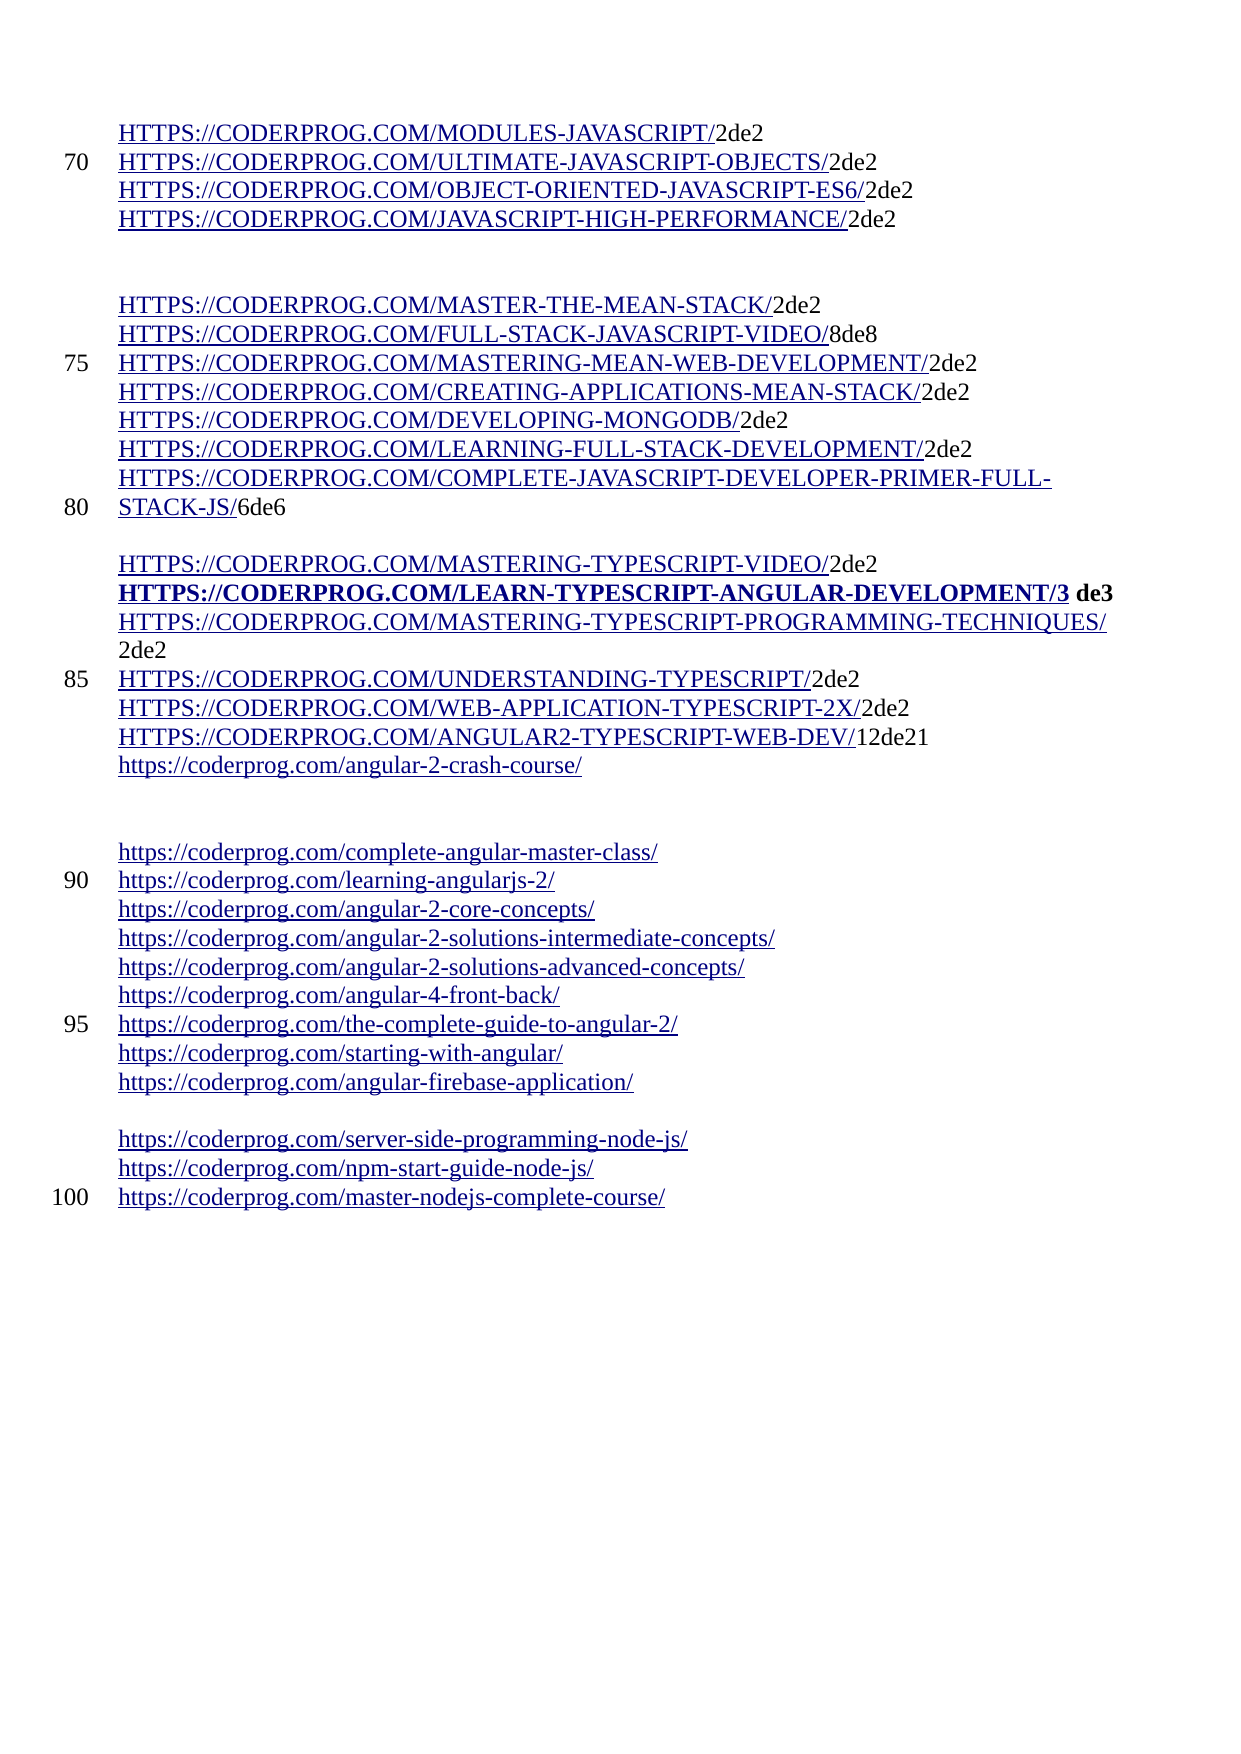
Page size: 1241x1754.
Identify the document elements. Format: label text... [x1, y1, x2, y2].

text HTTPS://CODERPROG.COM/UNDERSTANDING-TYPESCRIPT/2de2 [118, 664, 1122, 693]
text HTTPS://CODERPROG.COM/CREATING-APPLICATIONS-MEAN-STACK/2de2 [118, 377, 1122, 406]
text https://coderprog.com/starting-with-angular/ [118, 1038, 1122, 1067]
text HTTPS://CODERPROG.COM/MASTERING-TYPESCRIPT-VIDEO/2de2 [118, 549, 1122, 578]
text HTTPS://CODERPROG.COM/MASTER-THE-MEAN-STACK/2de2 [118, 291, 1122, 319]
text https://coderprog.com/angular-2-solutions-advanced-concepts/ [118, 952, 1122, 981]
text HTTPS://CODERPROG.COM/LEARNING-FULL-STACK-DEVELOPMENT/2de2 [118, 434, 1122, 463]
text HTTPS://CODERPROG.COM/JAVASCRIPT-HIGH-PERFORMANCE/2de2 [118, 204, 1122, 233]
text HTTPS://CODERPROG.COM/MODULES-JAVASCRIPT/2de2 [118, 118, 1122, 147]
text https://coderprog.com/angular-2-solutions-intermediate-concepts/ [118, 923, 1122, 952]
text HTTPS://CODERPROG.COM/MASTERING-TYPESCRIPT-PROGRAMMING-TECHNIQUES/2de2 [118, 607, 1122, 664]
text https://coderprog.com/angular-2-core-concepts/ [118, 894, 1122, 923]
text HTTPS://CODERPROG.COM/MASTERING-MEAN-WEB-DEVELOPMENT/2de2 [118, 348, 1122, 377]
text HTTPS://CODERPROG.COM/WEB-APPLICATION-TYPESCRIPT-2X/2de2 [118, 693, 1122, 722]
text HTTPS://CODERPROG.COM/ANGULAR2-TYPESCRIPT-WEB-DEV/12de21 [118, 722, 1122, 751]
text https://coderprog.com/angular-4-front-back/ [118, 981, 1122, 1009]
text https://coderprog.com/angular-firebase-application/ [118, 1067, 1122, 1096]
text https://coderprog.com/the-complete-guide-to-angular-2/ [118, 1009, 1122, 1038]
text HTTPS://CODERPROG.COM/COMPLETE-JAVASCRIPT-DEVELOPER-PRIMER-FULL-STACK-JS/6de6 [118, 463, 1122, 521]
text HTTPS://CODERPROG.COM/ULTIMATE-JAVASCRIPT-OBJECTS/2de2 [118, 147, 1122, 176]
text HTTPS://CODERPROG.COM/FULL-STACK-JAVASCRIPT-VIDEO/8de8 [118, 319, 1122, 348]
text https://coderprog.com/server-side-programming-node-js/ [118, 1124, 1122, 1153]
text HTTPS://CODERPROG.COM/OBJECT-ORIENTED-JAVASCRIPT-ES6/2de2 [118, 176, 1122, 204]
text https://coderprog.com/npm-start-guide-node-js/ [118, 1153, 1122, 1182]
text https://coderprog.com/angular-2-crash-course/ [118, 751, 1122, 779]
text https://coderprog.com/complete-angular-master-class/ [118, 837, 1122, 866]
text https://coderprog.com/master-nodejs-complete-course/ [118, 1182, 1122, 1211]
text HTTPS://CODERPROG.COM/DEVELOPING-MONGODB/2de2 [118, 406, 1122, 434]
text HTTPS://CODERPROG.COM/LEARN-TYPESCRIPT-ANGULAR-DEVELOPMENT/3 de3 [118, 578, 1122, 607]
text https://coderprog.com/learning-angularjs-2/ [118, 866, 1122, 894]
